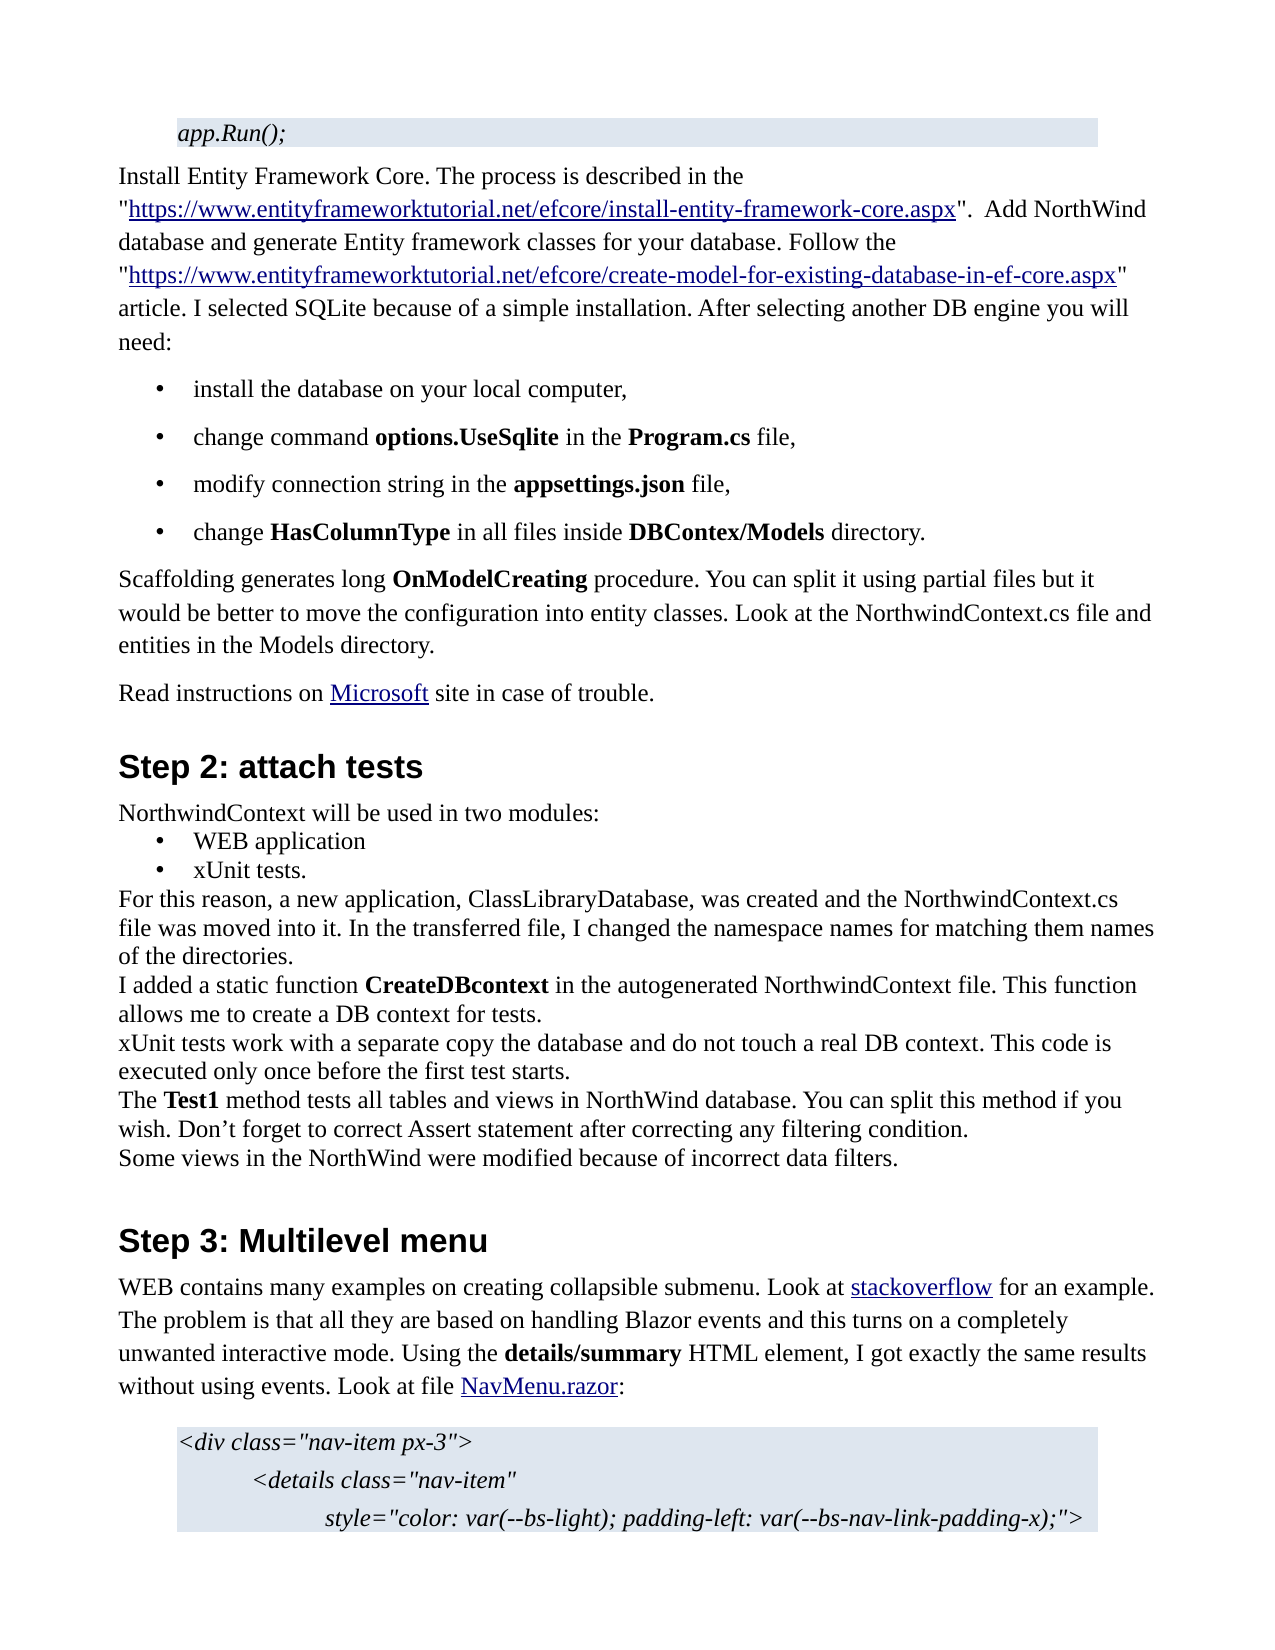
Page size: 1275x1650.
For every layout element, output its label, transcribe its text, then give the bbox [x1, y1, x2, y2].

text app.Run(); [177, 118, 1098, 147]
list xUnit tests. [156, 855, 1157, 884]
text Read instructions on Microsoft site in case of trouble. [118, 678, 1157, 707]
list change command options.UseSqlite in the Program.cs file, [156, 422, 1157, 451]
text The Test1 method tests all tables and views in NorthWind database. You can split this method if you wish. Don’t forget to correct Assert statement after correcting any filtering condition. [118, 1085, 1157, 1143]
text <details class="nav-item" [177, 1465, 1098, 1494]
list change HasColumnType in all files inside DBContex/Models directory. [156, 517, 1157, 546]
text I added a static function CreateDBcontext in the autogenerated NorthwindContext file. This function allows me to create a DB context for tests. [118, 970, 1157, 1028]
list modify connection string in the appsettings.json file, [156, 469, 1157, 498]
text style="color: var(--bs-light); padding-left: var(--bs-nav-link-padding-x);"> [177, 1503, 1098, 1532]
text xUnit tests work with a separate copy the database and do not touch a real DB context. This code is executed only once before the first test starts. [118, 1028, 1157, 1085]
list WEB application [156, 826, 1157, 855]
text WEB contains many examples on creating collapsible submenu. Look at stackoverflow for an example. The problem is that all they are based on handling Blazor events and this turns on a completely unwanted interactive mode. Using the details/summary HTML element, I got exactly the same results without using events. Look at file NavMenu.razor: [118, 1272, 1157, 1400]
text NorthwindContext will be used in two modules: [118, 798, 1157, 826]
subtitle Step 2: attach tests [118, 747, 1157, 785]
list install the database on your local computer, [156, 374, 1157, 403]
text Scaffolding generates long OnModelCreating procedure. You can split it using partial files but it would be better to move the configuration into entity classes. Look at the NorthwindContext.cs file and entities in the Models directory. [118, 564, 1157, 659]
subtitle Step 3: Multilevel menu [118, 1221, 1157, 1259]
text Install Entity Framework Core. The process is described in the "https://www.entityframeworktutorial.net/efcore/install-entity-framework-core.aspx". Add NorthWind database and generate Entity framework classes for your database. Follow the "https://www.entityframeworktutorial.net/efcore/create-model-for-existing-database-in-ef-core.aspx" article. I selected SQLite because of a simple installation. After selecting another DB engine you will need: [118, 161, 1157, 355]
text Some views in the NorthWind were modified because of incorrect data filters. [118, 1143, 1157, 1171]
text <div class="nav-item px-3"> [177, 1427, 1098, 1456]
text For this reason, a new application, ClassLibraryDatabase, was created and the NorthwindContext.cs file was moved into it. In the transferred file, I changed the namespace names for matching them names of the directories. [118, 884, 1157, 970]
